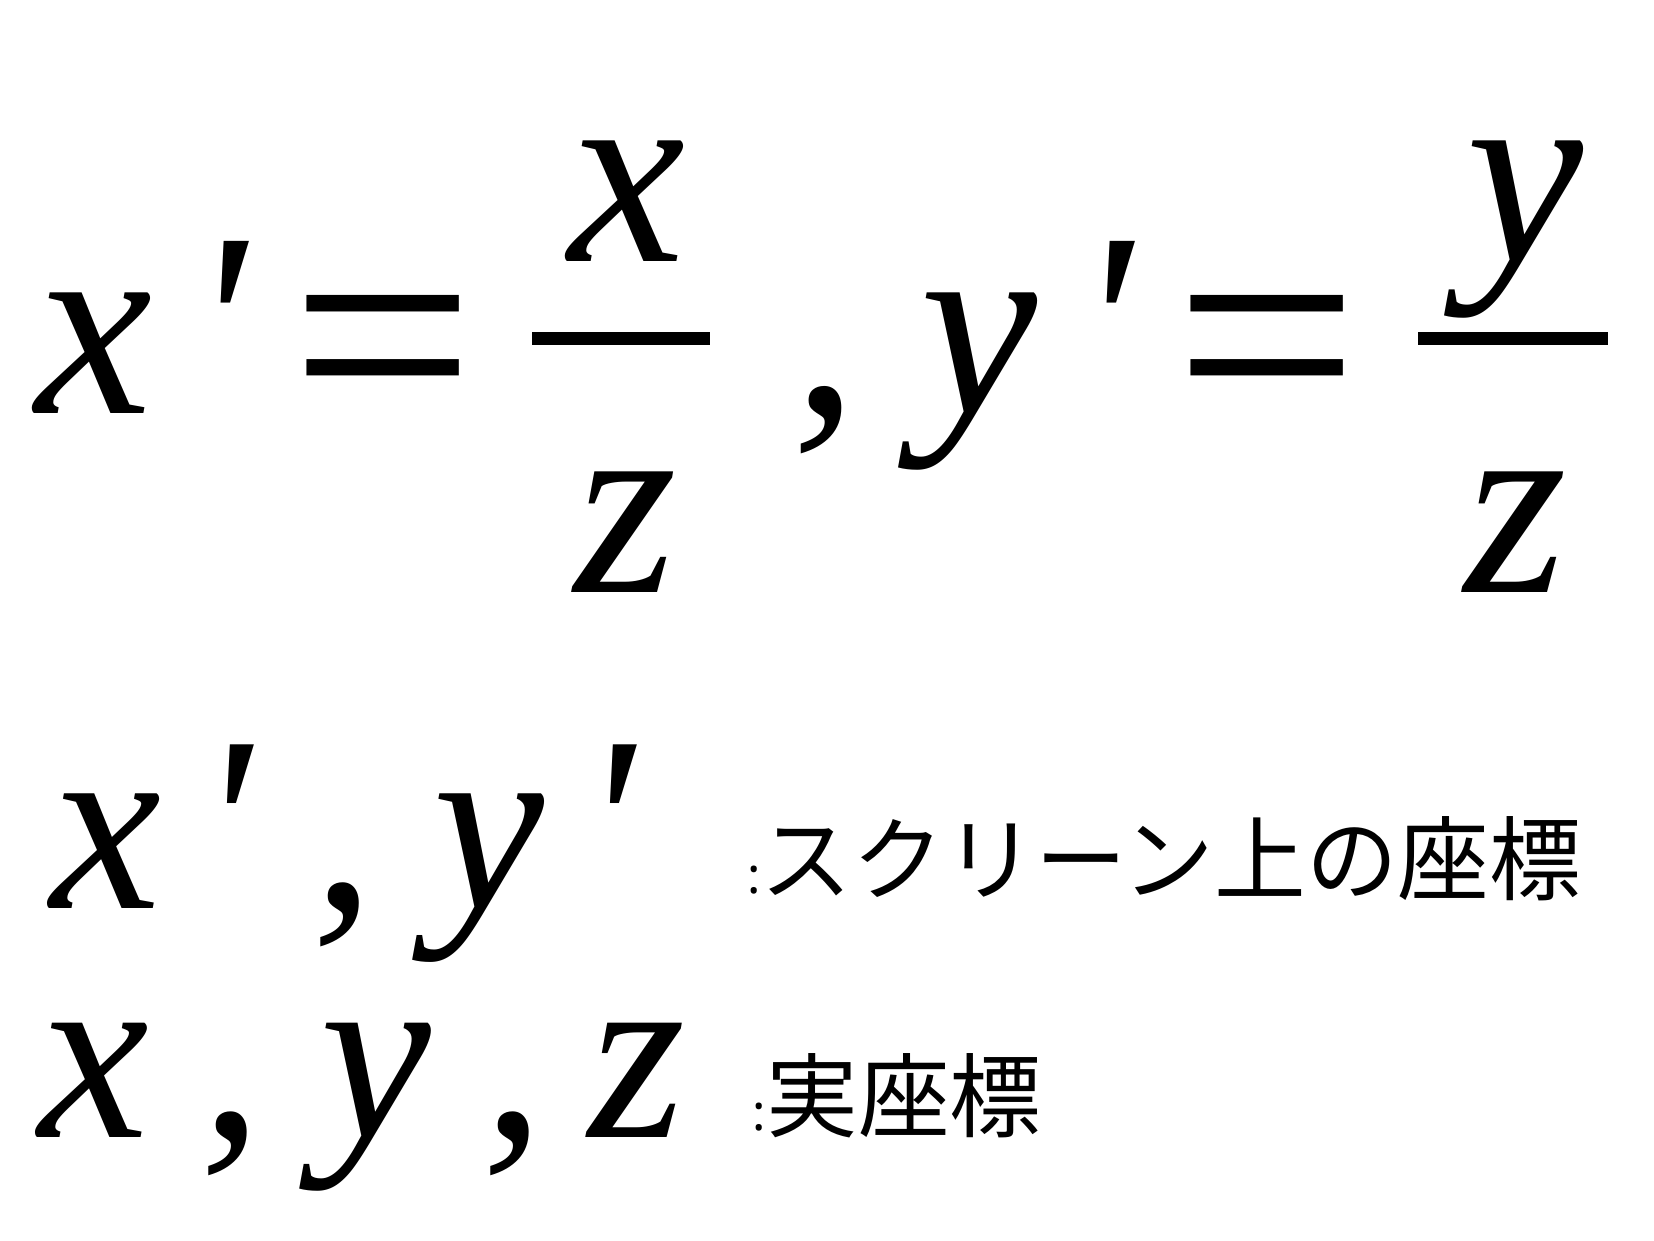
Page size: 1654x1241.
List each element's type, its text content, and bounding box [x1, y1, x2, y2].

chart [12, 685, 706, 1192]
chart [6, 27, 1654, 649]
text_box :スクリーン上の座標 [732, 779, 1628, 933]
text_box :実座標 [738, 1016, 1083, 1169]
